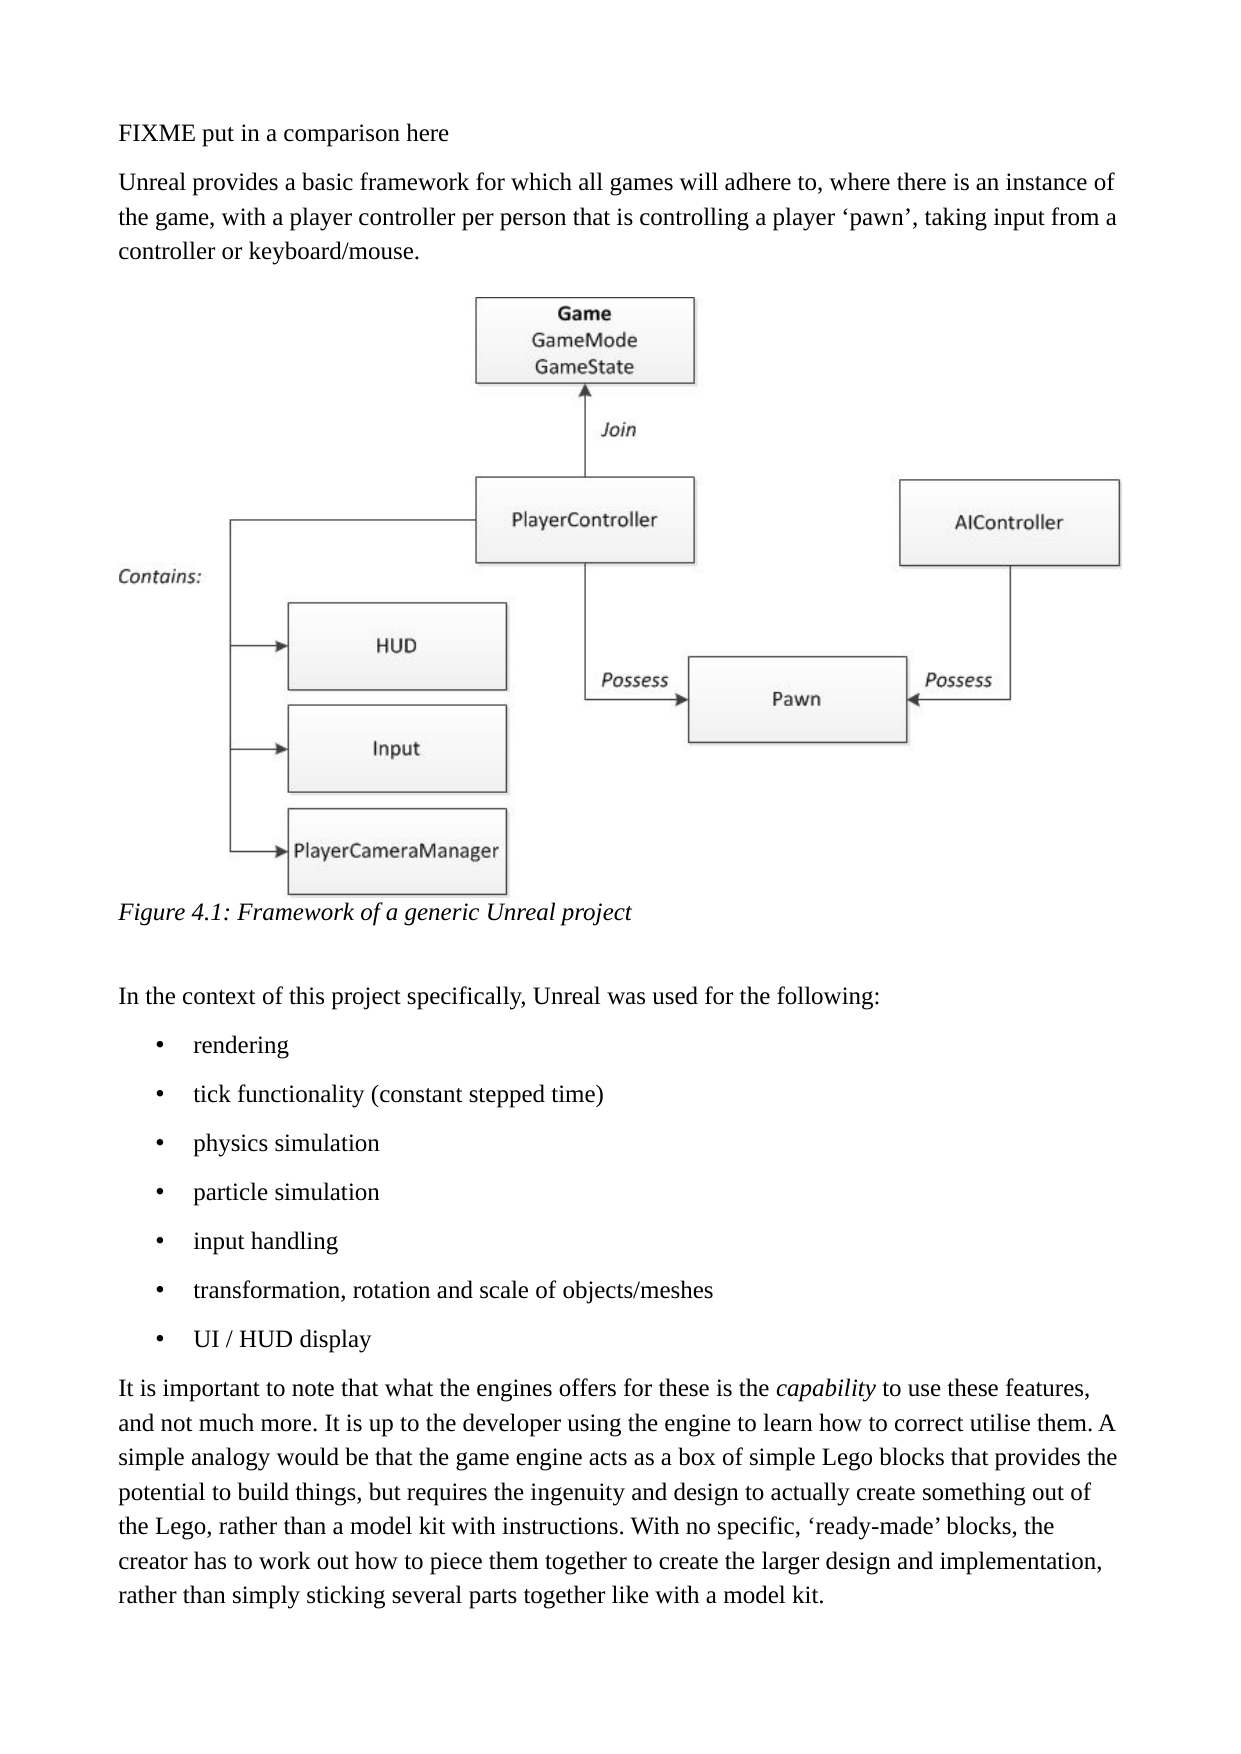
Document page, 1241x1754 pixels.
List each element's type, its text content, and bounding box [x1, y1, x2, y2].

list physics simulation [156, 1128, 1122, 1157]
list tick functionality (constant stepped time) [156, 1079, 1122, 1108]
list UI / HUD display [156, 1324, 1122, 1353]
text Unreal provides a basic framework for which all games will adhere to, where there is an instance of the game, with a player controller per person that is controlling a player ‘pawn’, taking input from a controller or keyboard/mouse. [118, 167, 1122, 265]
list transformation, rotation and scale of objects/meshes [156, 1275, 1122, 1304]
list particle simulation [156, 1177, 1122, 1206]
text FIXME put in a comparison here [118, 118, 1122, 147]
text It is important to note that what the engines offers for these is the capability to use these features, and not much more. It is up to the developer using the engine to learn how to correct utilise them. A simple analogy would be that the game engine acts as a box of simple Lego blocks that provides the potential to build things, but requires the ingenuity and design to actually create something out of the Lego, rather than a model kit with instructions. With no specific, ‘ready-made’ blocks, the creator has to work out how to piece them together to create the larger design and implementation, rather than simply sticking several parts together like with a model kit. [118, 1373, 1122, 1609]
picture [118, 297, 1123, 898]
text In the context of this project specifically, Unreal was used for the following: [118, 981, 1122, 1010]
text Figure 4.1: Framework of a generic Unreal project [118, 898, 1122, 926]
list input handling [156, 1226, 1122, 1255]
list rendering [156, 1030, 1122, 1059]
